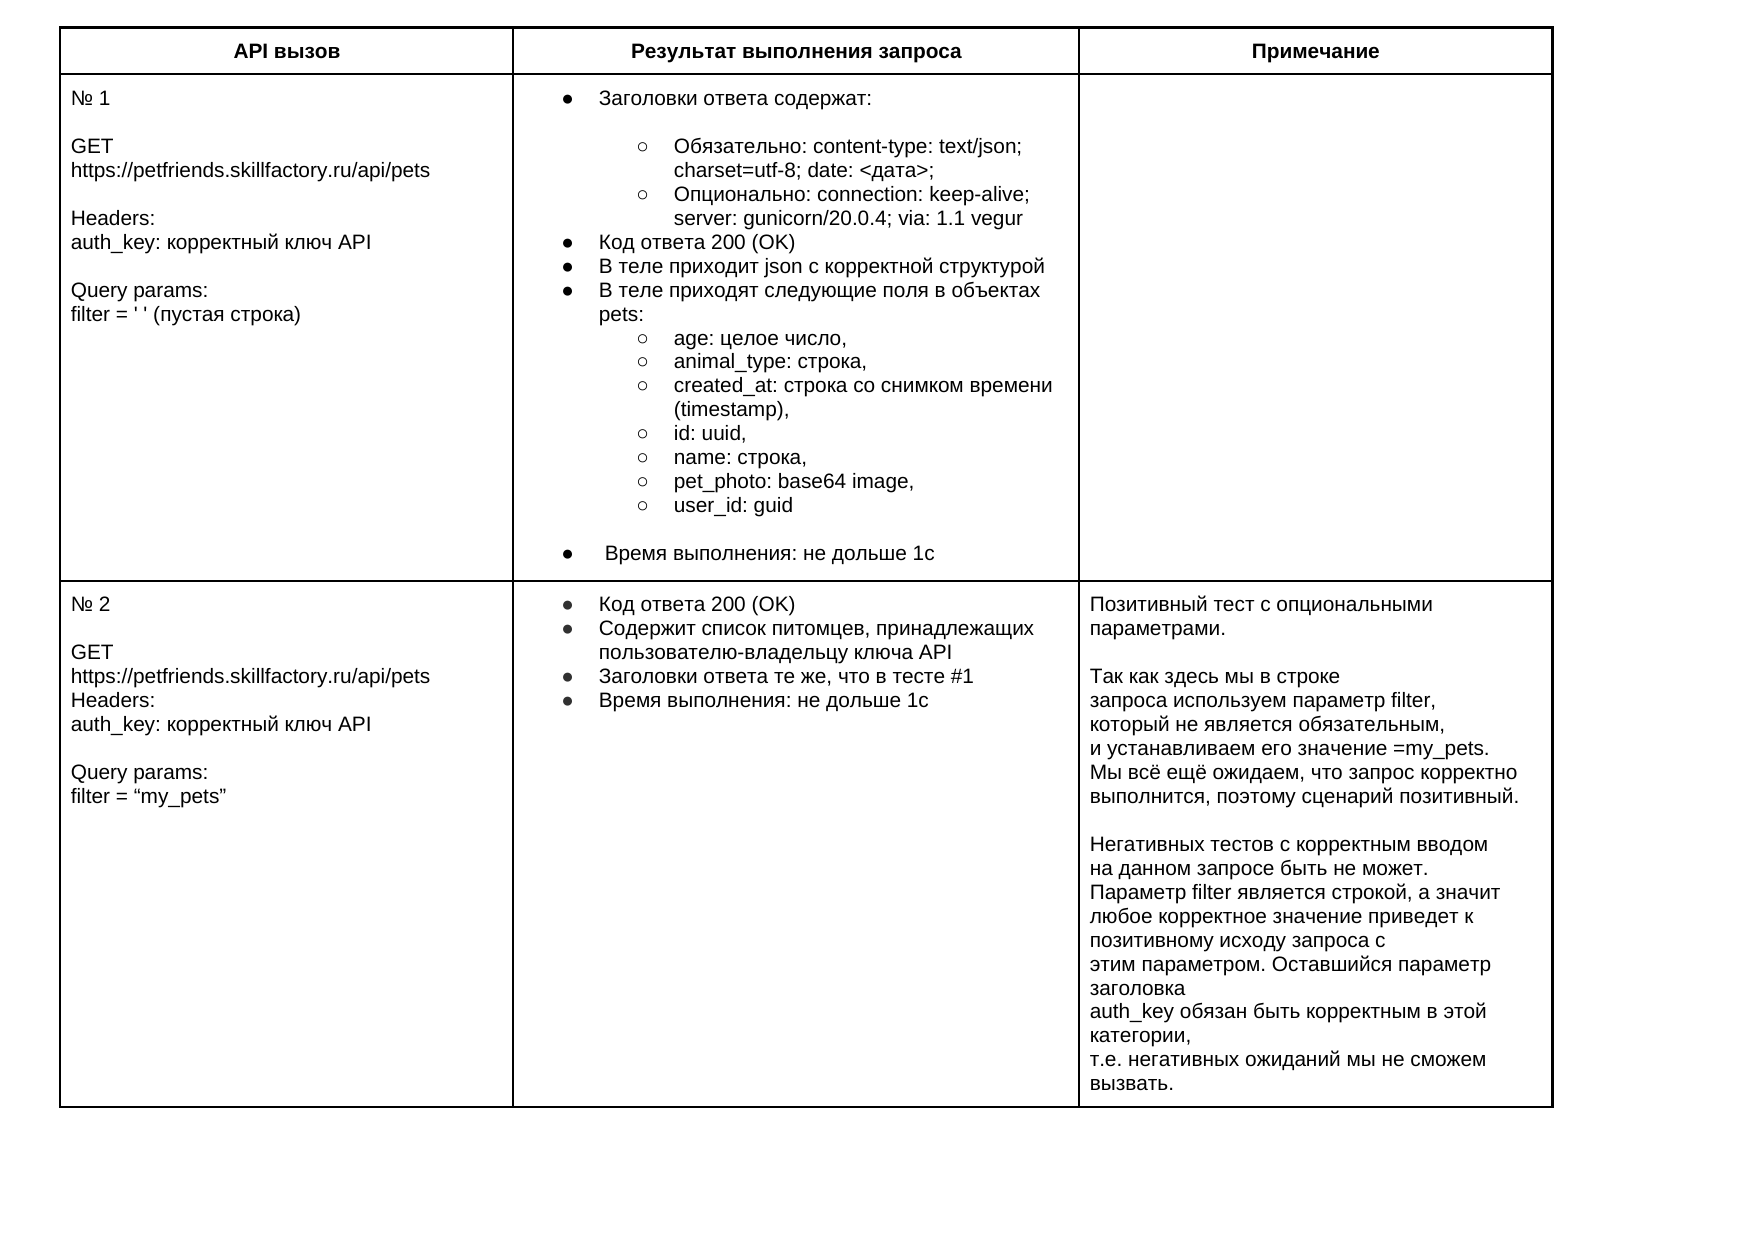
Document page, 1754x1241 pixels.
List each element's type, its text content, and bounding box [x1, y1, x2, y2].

table_header Результат выполнения запроса [514, 29, 1078, 73]
table_header Примечание [1080, 29, 1551, 73]
table_cell № 2 GET https://petfriends.skillfactory.ru/api/pets Headers: auth_key: корректный ключ API Query params: filter = “my_pets” [61, 582, 512, 1106]
table_cell Заголовки ответа содержат: Обязательно: content-type: text/json; charset=utf-8; date: <дата>; Опционально: connection: keep-alive; server: gunicorn/20.0.4; via: 1.1 vegur Код ответа 200 (OK) В теле приходит json с корректной структурой В теле приходят следующие поля в объектах pets: age: целое число, animal_type: строка, created_at: строка со снимком времени (timestamp), id: uuid, name: строка, pet_photo: base64 image, user_id: guid Время выполнения: не дольше 1с [514, 75, 1078, 579]
table_header API вызов [61, 29, 512, 73]
table_cell [1080, 75, 1551, 579]
table_cell Позитивный тест с опциональными параметрами. Так как здесь мы в строке запроса используем параметр filter, который не является обязательным, и устанавливаем его значение =my_pets. Мы всё ещё ожидаем, что запрос корректно выполнится, поэтому сценарий позитивный. Негативных тестов с корректным вводом на данном запросе быть не может. Параметр filter является строкой, а значит любое корректное значение приведет к позитивному исходу запроса с этим параметром. Оставшийся параметр заголовка auth_key обязан быть корректным в этой категории, т.е. негативных ожиданий мы не сможем вызвать. [1080, 582, 1551, 1106]
table_cell № 1 GET https://petfriends.skillfactory.ru/api/pets Headers: auth_key: корректный ключ API Query params: filter = ' ' (пустая строка) [61, 75, 512, 579]
table_cell Код ответа 200 (OK) Содержит список питомцев, принадлежащих пользователю-владельцу ключа API Заголовки ответа те же, что в тесте #1 Время выполнения: не дольше 1с [514, 582, 1078, 1106]
